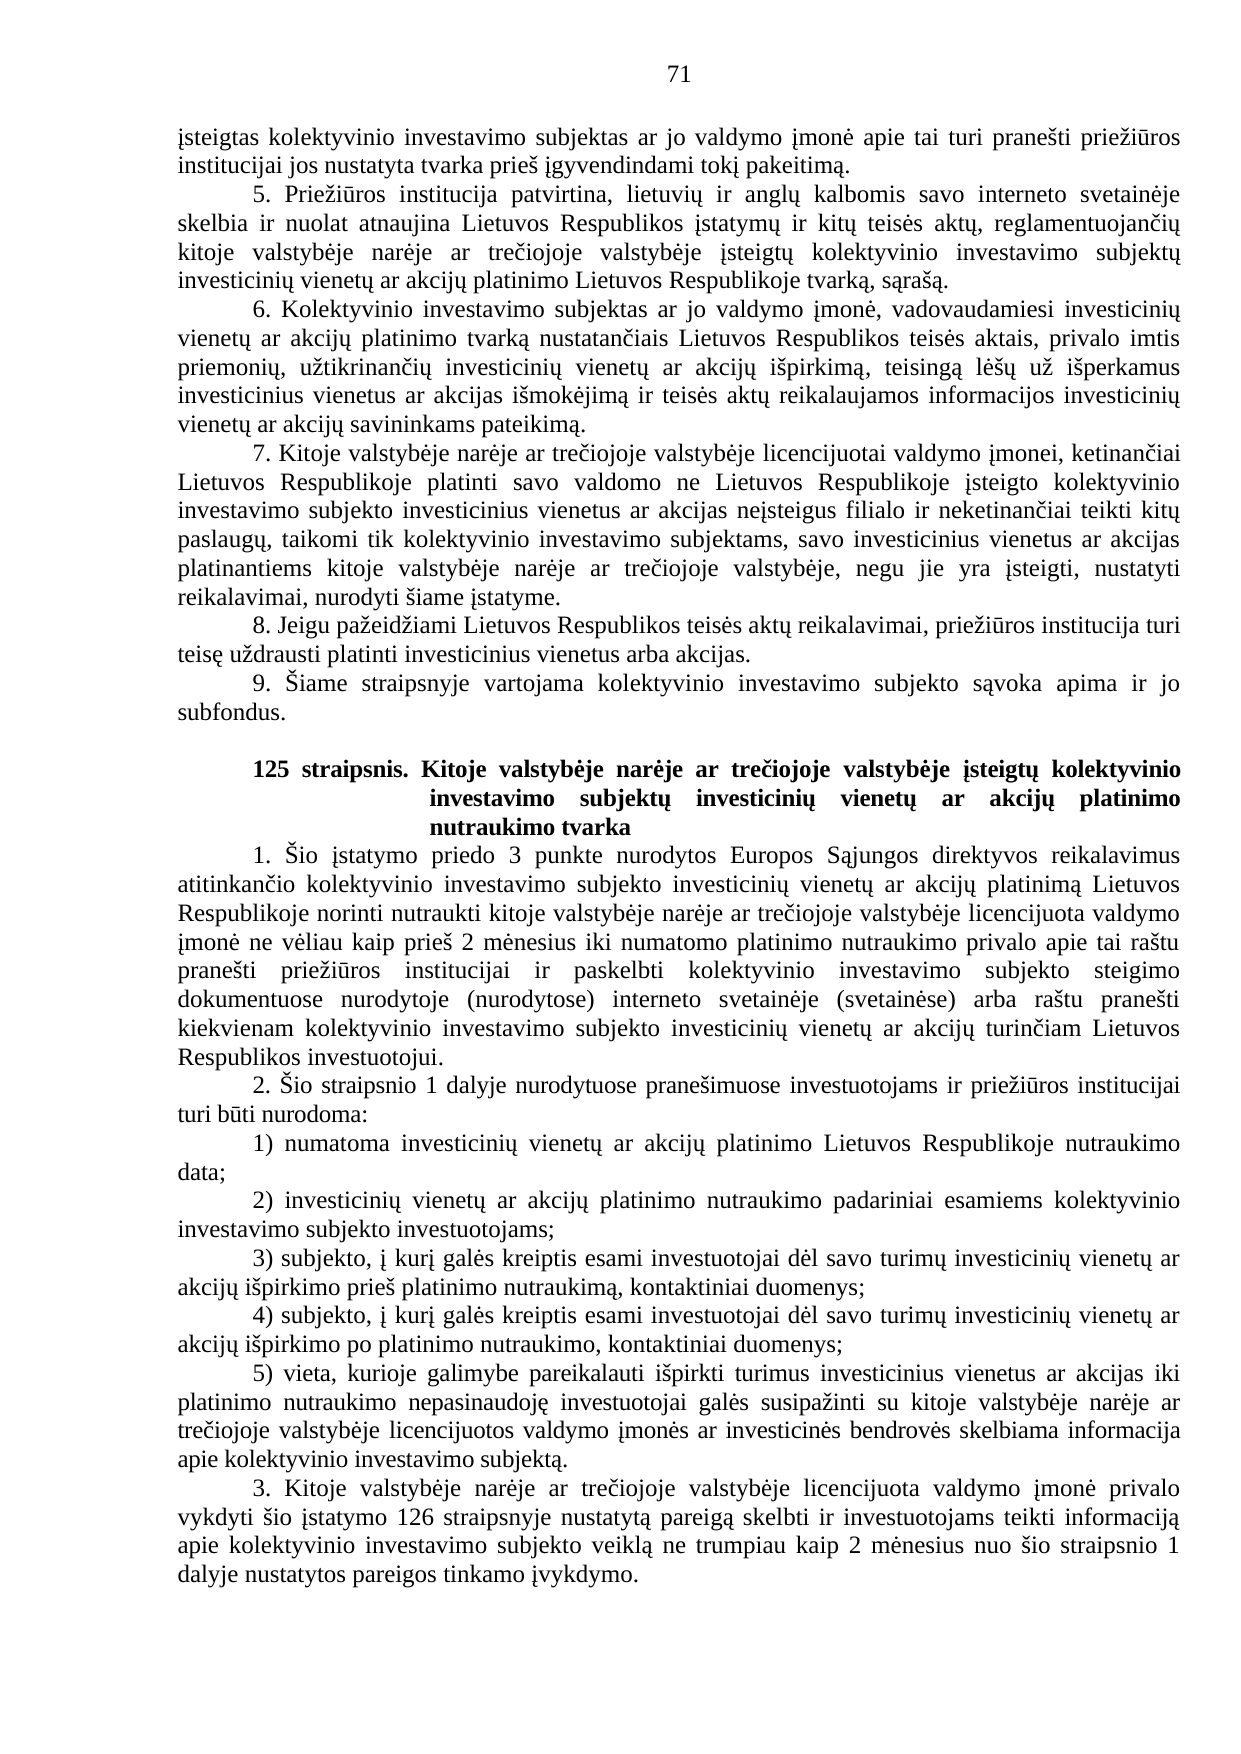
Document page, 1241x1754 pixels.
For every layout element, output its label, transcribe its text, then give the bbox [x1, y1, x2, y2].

text 5. Priežiūros institucija patvirtina, lietuvių ir anglų kalbomis savo interneto svetainėje skelbia ir nuolat atnaujina Lietuvos Respublikos įstatymų ir kitų teisės aktų, reglamentuojančių kitoje valstybėje narėje ar trečiojoje valstybėje įsteigtų kolektyvinio investavimo subjektų investicinių vienetų ar akcijų platinimo Lietuvos Respublikoje tvarką, sąrašą. [177, 179, 1181, 294]
text 6. Kolektyvinio investavimo subjektas ar jo valdymo įmonė, vadovaudamiesi investicinių vienetų ar akcijų platinimo tvarką nustatančiais Lietuvos Respublikos teisės aktais, privalo imtis priemonių, užtikrinančių investicinių vienetų ar akcijų išpirkimą, teisingą lėšų už išperkamus investicinius vienetus ar akcijas išmokėjimą ir teisės aktų reikalaujamos informacijos investicinių vienetų ar akcijų savininkams pateikimą. [177, 294, 1181, 438]
text 3. Kitoje valstybėje narėje ar trečiojoje valstybėje licencijuota valdymo įmonė privalo vykdyti šio įstatymo 126 straipsnyje nustatytą pareigą skelbti ir investuotojams teikti informaciją apie kolektyvinio investavimo subjekto veiklą ne trumpiau kaip 2 mėnesius nuo šio straipsnio 1 dalyje nustatytos pareigos tinkamo įvykdymo. [177, 1473, 1181, 1588]
text įsteigtas kolektyvinio investavimo subjektas ar jo valdymo įmonė apie tai turi pranešti priežiūros institucijai jos nustatyta tvarka prieš įgyvendindami tokį pakeitimą. [177, 122, 1181, 179]
text 7. Kitoje valstybėje narėje ar trečiojoje valstybėje licencijuotai valdymo įmonei, ketinančiai Lietuvos Respublikoje platinti savo valdomo ne Lietuvos Respublikoje įsteigto kolektyvinio investavimo subjekto investicinius vienetus ar akcijas neįsteigus filialo ir neketinančiai teikti kitų paslaugų, taikomi tik kolektyvinio investavimo subjektams, savo investicinius vienetus ar akcijas platinantiems kitoje valstybėje narėje ar trečiojoje valstybėje, negu jie yra įsteigti, nustatyti reikalavimai, nurodyti šiame įstatyme. [177, 438, 1181, 611]
text 1. Šio įstatymo priedo 3 punkte nurodytos Europos Sąjungos direktyvos reikalavimus atitinkančio kolektyvinio investavimo subjekto investicinių vienetų ar akcijų platinimą Lietuvos Respublikoje norinti nutraukti kitoje valstybėje narėje ar trečiojoje valstybėje licencijuota valdymo įmonė ne vėliau kaip prieš 2 mėnesius iki numatomo platinimo nutraukimo privalo apie tai raštu pranešti priežiūros institucijai ir paskelbti kolektyvinio investavimo subjekto steigimo dokumentuose nurodytoje (nurodytose) interneto svetainėje (svetainėse) arba raštu pranešti kiekvienam kolektyvinio investavimo subjekto investicinių vienetų ar akcijų turinčiam Lietuvos Respublikos investuotojui. [177, 841, 1181, 1071]
text 125 straipsnis. Kitoje valstybėje narėje ar trečiojoje valstybėje įsteigtų kolektyvinio investavimo subjektų investicinių vienetų ar akcijų platinimo nutraukimo tvarka [252, 754, 1181, 841]
text 9. Šiame straipsnyje vartojama kolektyvinio investavimo subjekto sąvoka apima ir jo subfondus. [177, 668, 1181, 726]
text 2. Šio straipsnio 1 dalyje nurodytuose pranešimuose investuotojams ir priežiūros institucijai turi būti nurodoma: [177, 1071, 1181, 1128]
text 4) subjekto, į kurį galės kreiptis esami investuotojai dėl savo turimų investicinių vienetų ar akcijų išpirkimo po platinimo nutraukimo, kontaktiniai duomenys; [177, 1301, 1181, 1358]
text 8. Jeigu pažeidžiami Lietuvos Respublikos teisės aktų reikalavimai, priežiūros institucija turi teisę uždrausti platinti investicinius vienetus arba akcijas. [177, 611, 1181, 668]
text 2) investicinių vienetų ar akcijų platinimo nutraukimo padariniai esamiems kolektyvinio investavimo subjekto investuotojams; [177, 1186, 1181, 1243]
text 5) vieta, kurioje galimybe pareikalauti išpirkti turimus investicinius vienetus ar akcijas iki platinimo nutraukimo nepasinaudoję investuotojai galės susipažinti su kitoje valstybėje narėje ar trečiojoje valstybėje licencijuotos valdymo įmonės ar investicinės bendrovės skelbiama informacija apie kolektyvinio investavimo subjektą. [177, 1358, 1181, 1473]
text 3) subjekto, į kurį galės kreiptis esami investuotojai dėl savo turimų investicinių vienetų ar akcijų išpirkimo prieš platinimo nutraukimą, kontaktiniai duomenys; [177, 1243, 1181, 1301]
text 1) numatoma investicinių vienetų ar akcijų platinimo Lietuvos Respublikoje nutraukimo data; [177, 1128, 1181, 1186]
